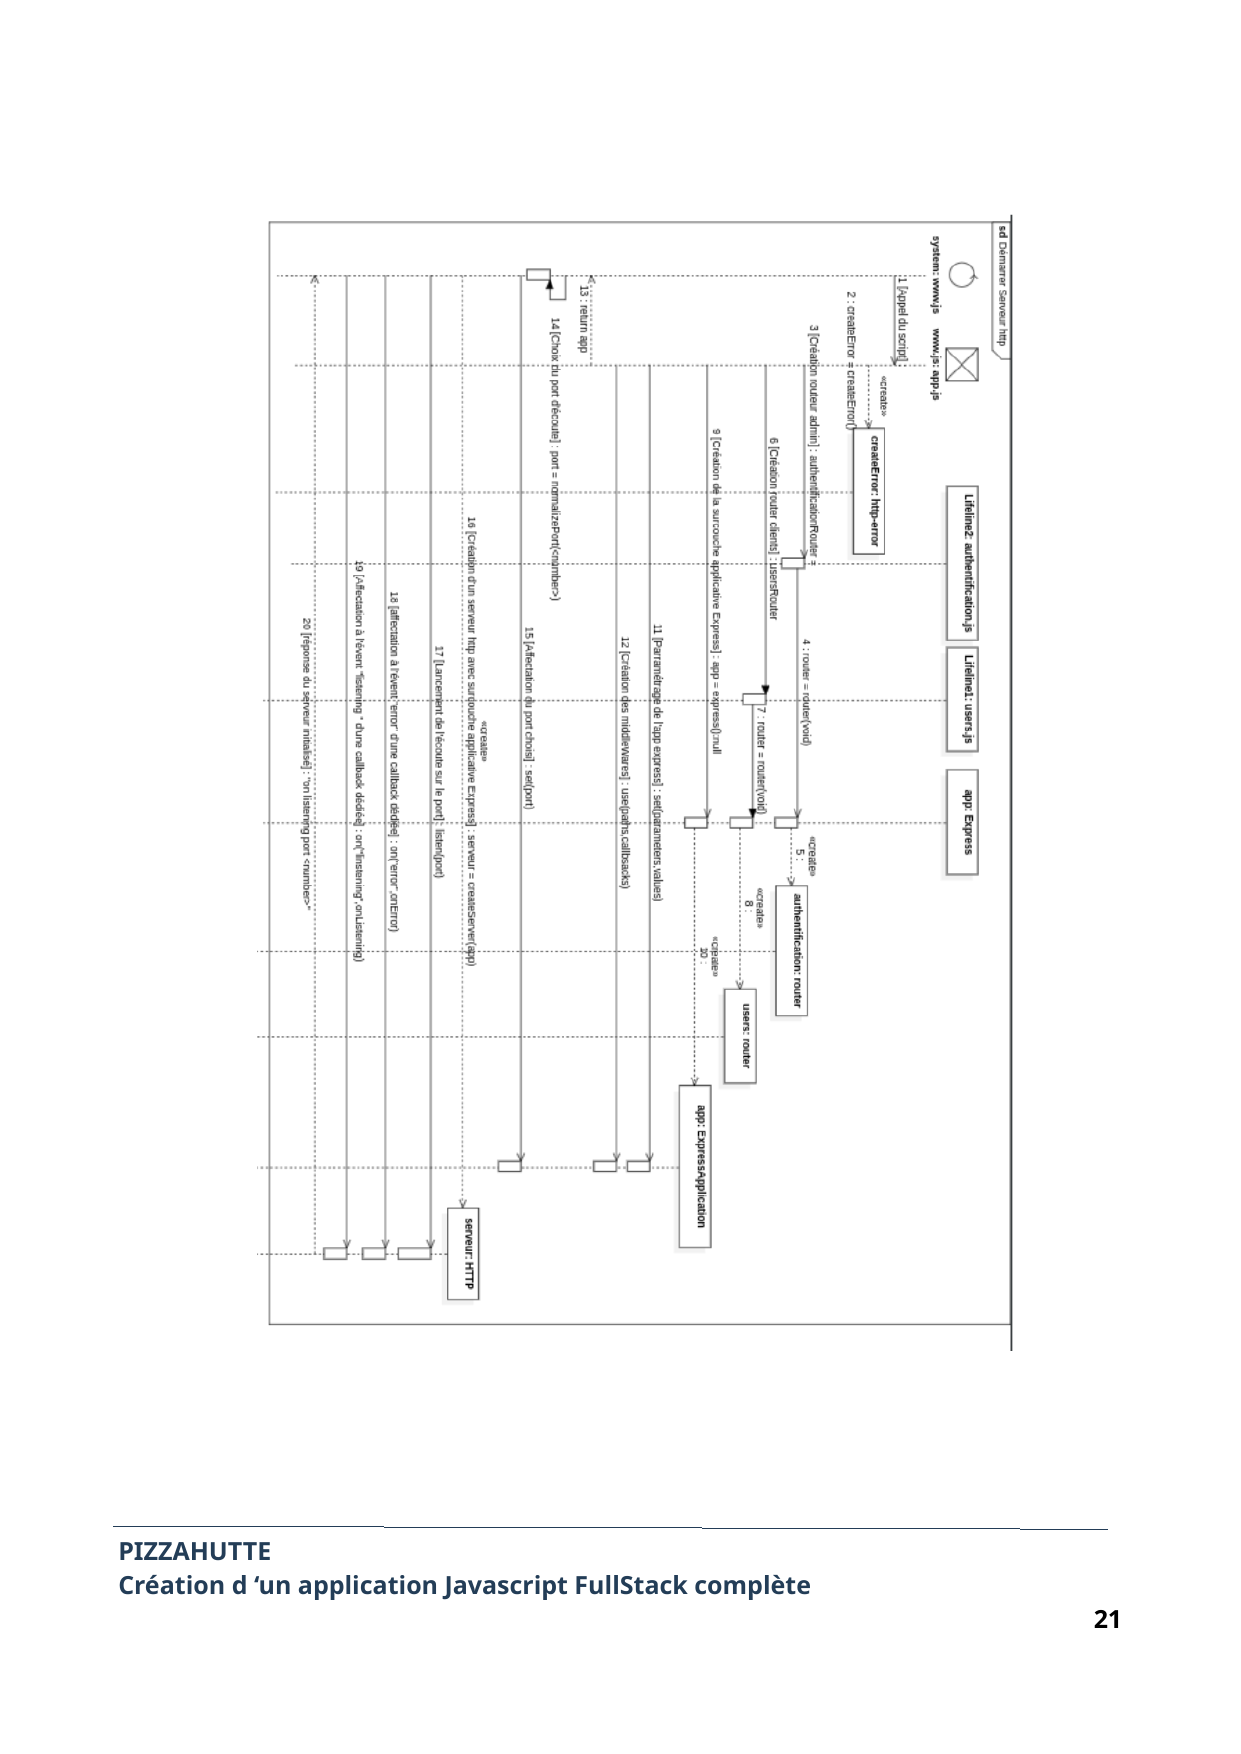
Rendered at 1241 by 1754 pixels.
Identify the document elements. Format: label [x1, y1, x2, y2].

picture [257, 216, 1013, 1351]
